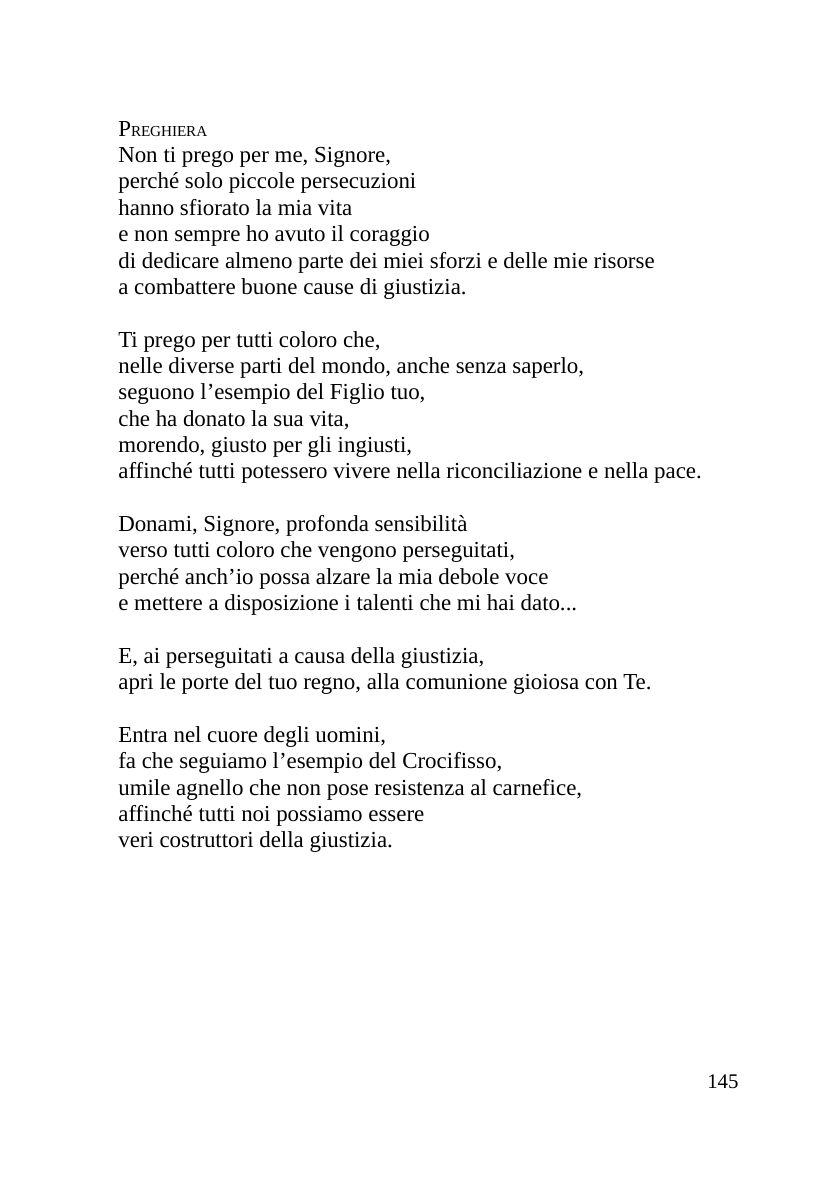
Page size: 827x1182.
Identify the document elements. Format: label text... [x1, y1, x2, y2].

text Donami, Signore, profonda sensibilità [88, 510, 738, 537]
text morendo, giusto per gli ingiusti, [88, 431, 738, 457]
text Preghiera [88, 115, 738, 141]
text apri le porte del tuo regno, alla comunione gioiosa con Te. [88, 668, 738, 695]
text E, ai perseguitati a causa della giustizia, [88, 642, 738, 668]
text umile agnello che non pose resistenza al carnefice, [88, 774, 738, 800]
text di dedicare almeno parte dei miei sforzi e delle mie risorse [88, 247, 738, 273]
text fa che seguiamo l’esempio del Crocifisso, [88, 747, 738, 774]
text hanno sfiorato la mia vita [88, 194, 738, 220]
text e mettere a disposizione i talenti che mi hai dato... [88, 589, 738, 616]
text seguono l’esempio del Figlio tuo, [88, 378, 738, 405]
text Ti prego per tutti coloro che, [88, 326, 738, 352]
text verso tutti coloro che vengono perseguitati, [88, 537, 738, 563]
text affinché tutti potessero vivere nella riconciliazione e nella pace. [88, 457, 738, 484]
text che ha donato la sua vita, [88, 405, 738, 431]
text perché solo piccole persecuzioni [88, 168, 738, 194]
text affinché tutti noi possiamo essere [88, 800, 738, 826]
text veri costruttori della giustizia. [88, 826, 738, 853]
text a combattere buone cause di giustizia. [88, 273, 738, 299]
text Entra nel cuore degli uomini, [88, 721, 738, 747]
text perché anch’io possa alzare la mia debole voce [88, 563, 738, 589]
text Non ti prego per me, Signore, [88, 141, 738, 168]
text nelle diverse parti del mondo, anche senza saperlo, [88, 352, 738, 378]
text e non sempre ho avuto il coraggio [88, 220, 738, 247]
